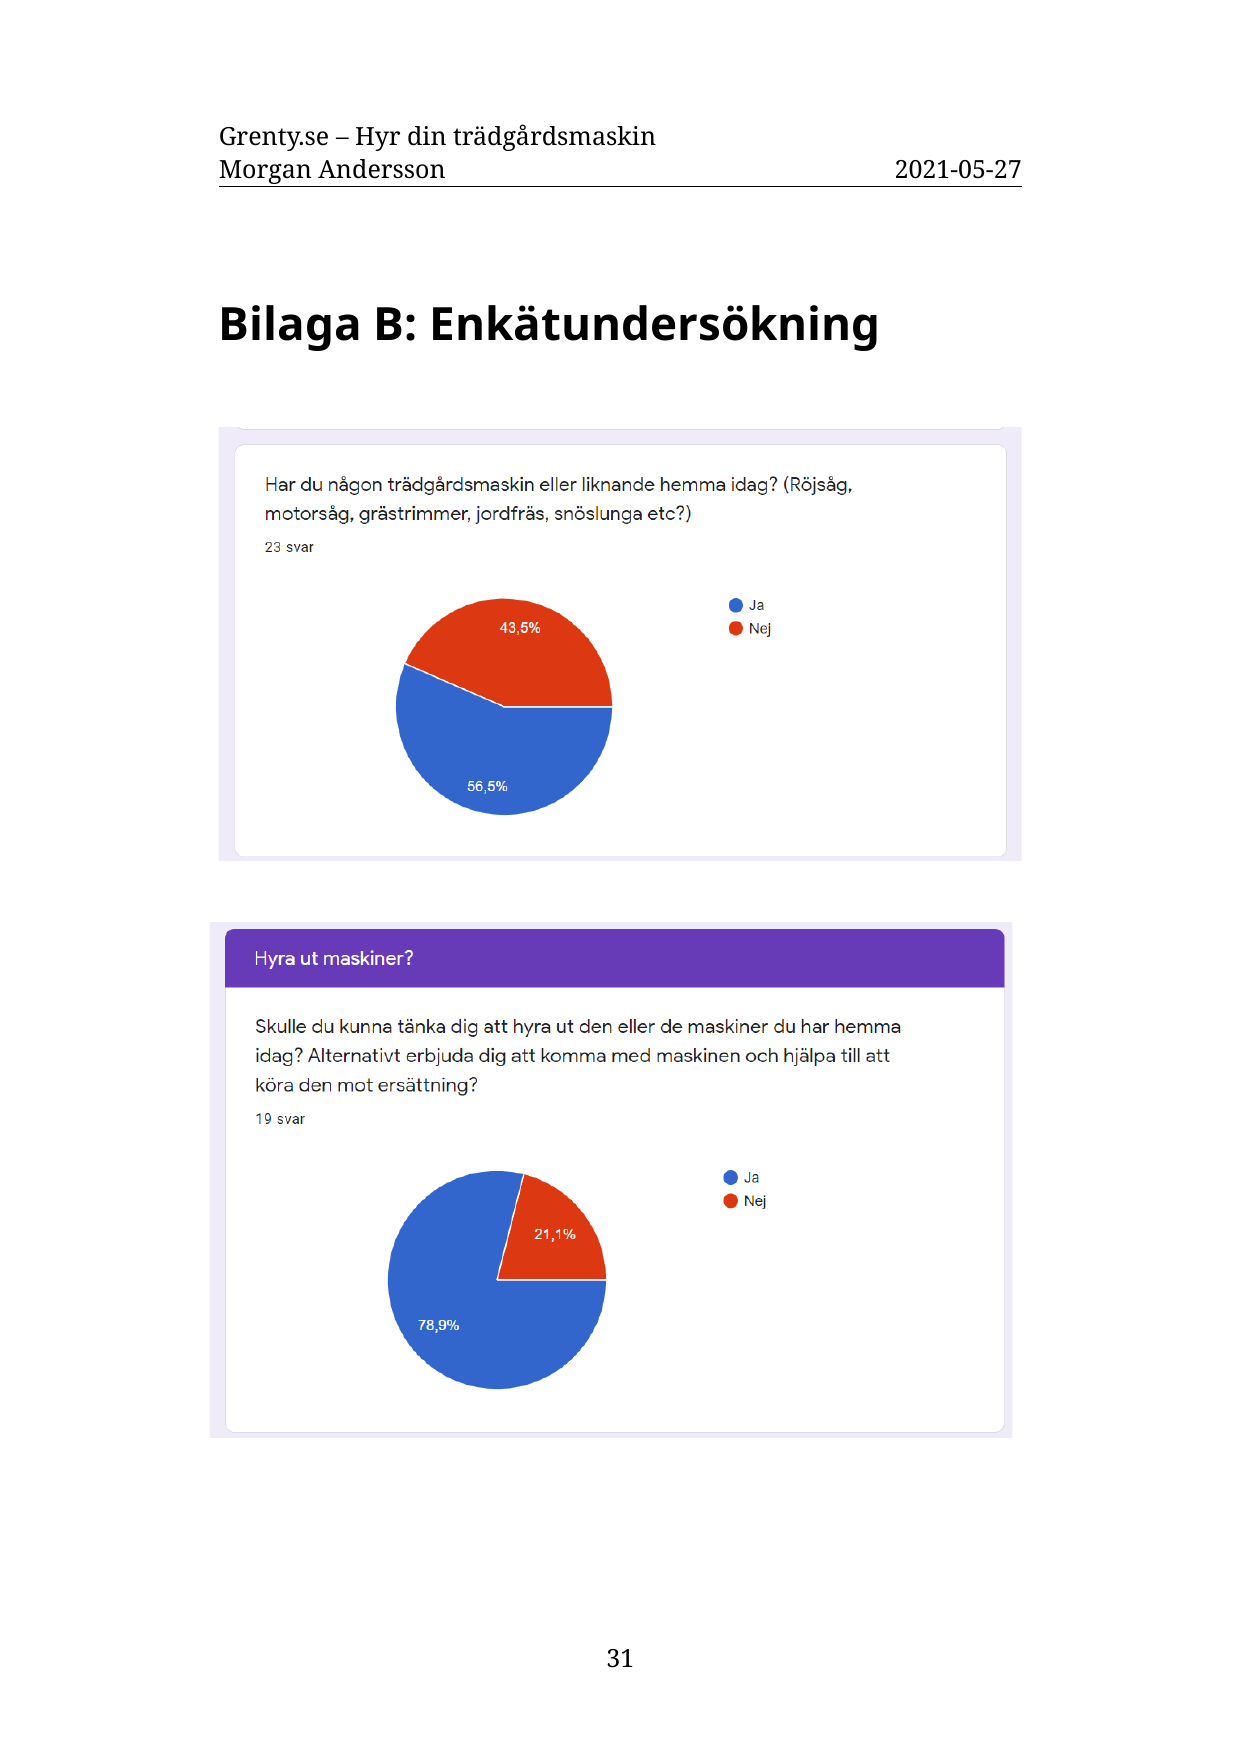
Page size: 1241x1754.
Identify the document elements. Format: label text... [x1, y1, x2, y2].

picture [209, 922, 1013, 1438]
picture [218, 427, 1022, 861]
subtitle Bilaga B: Enkätundersökning [218, 291, 1022, 353]
